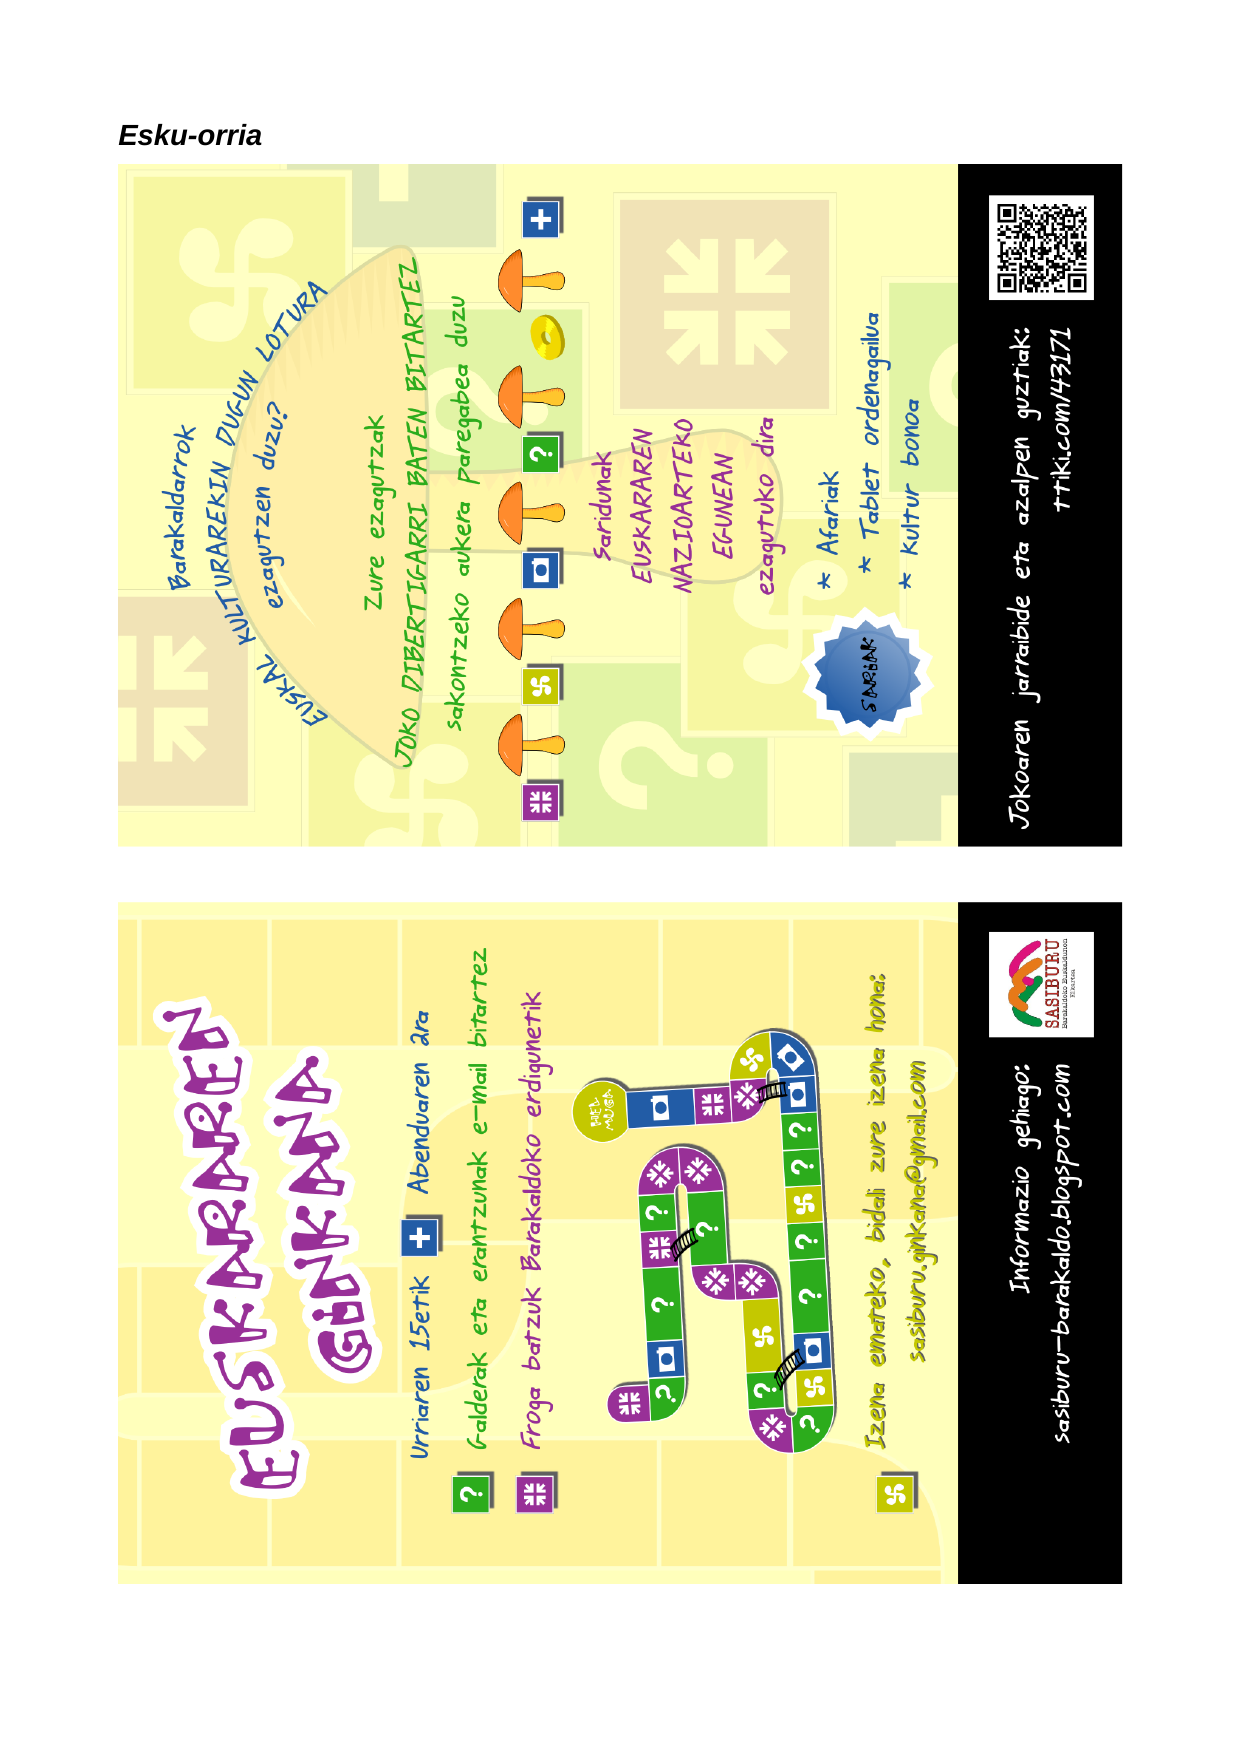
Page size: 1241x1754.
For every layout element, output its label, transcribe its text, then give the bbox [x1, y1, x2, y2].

subtitle Esku-orria [118, 118, 1122, 152]
picture [118, 164, 1123, 1584]
